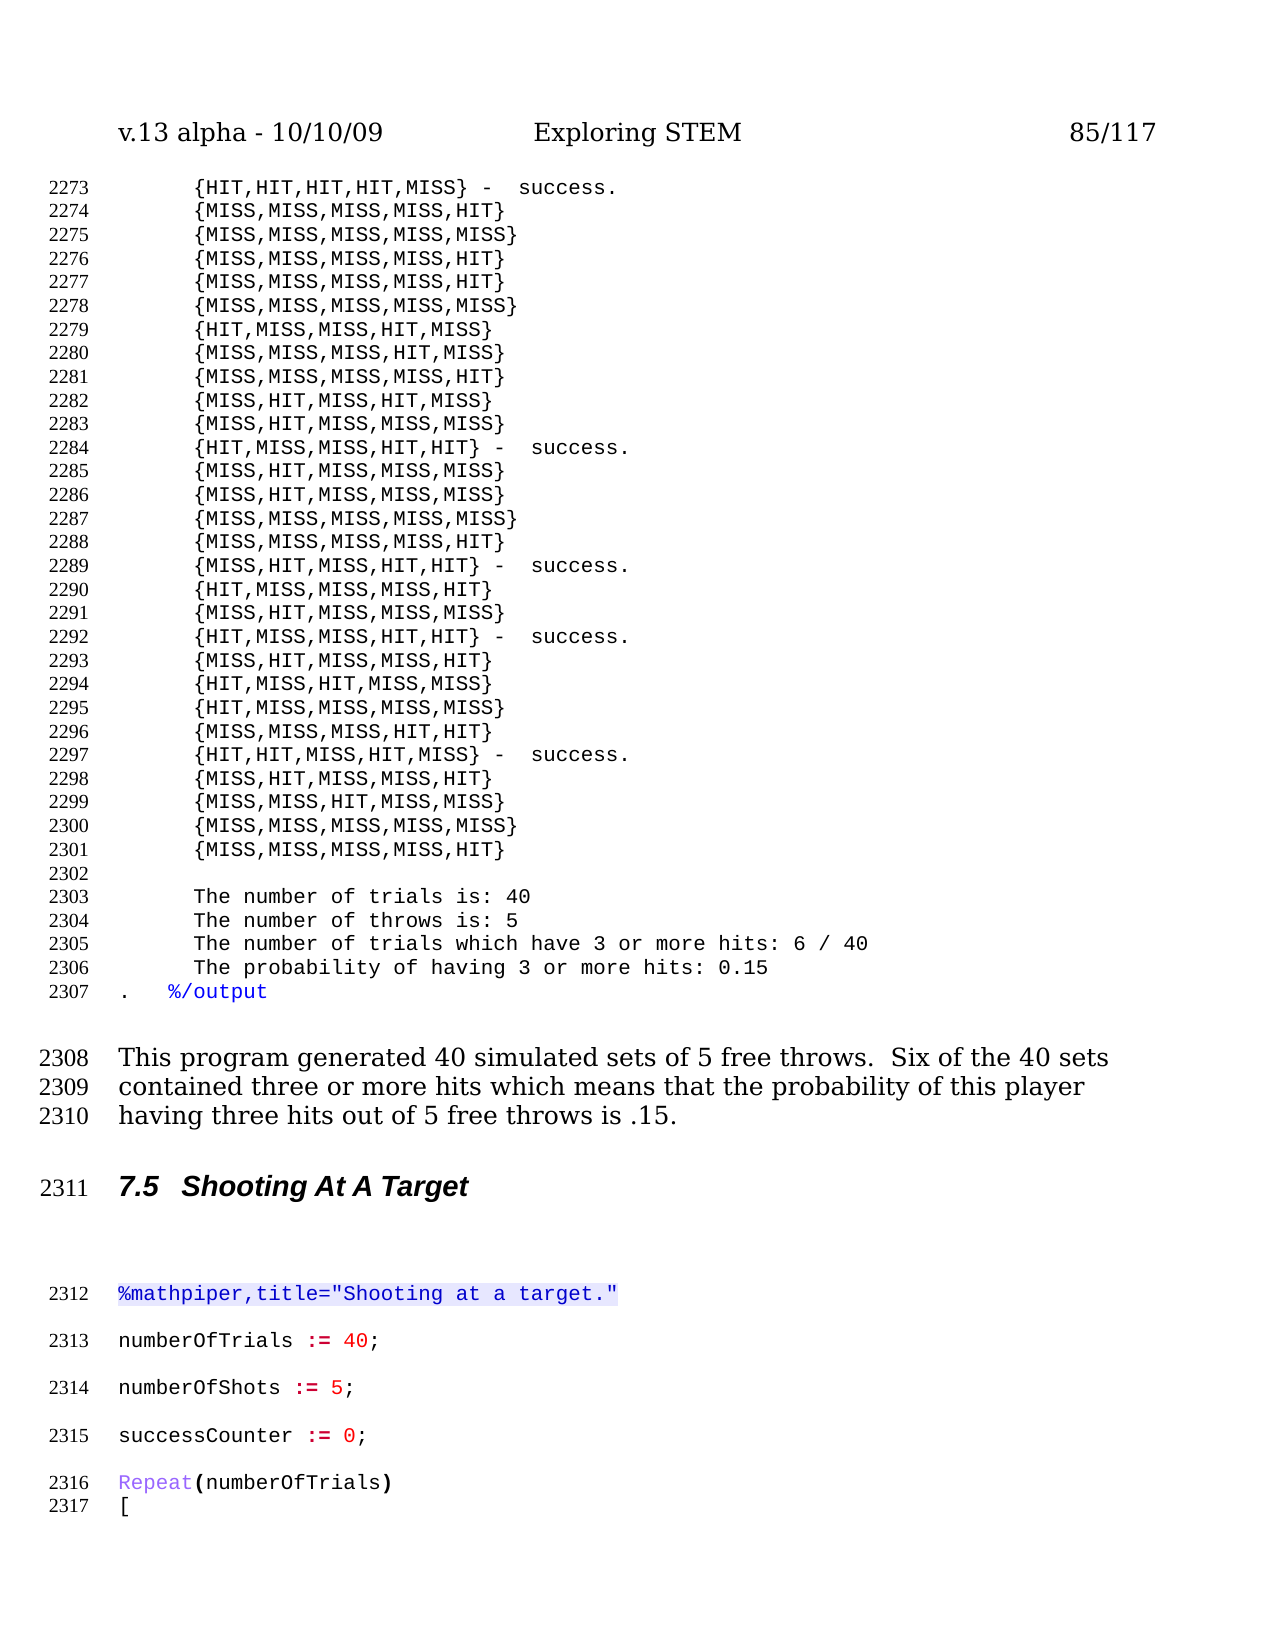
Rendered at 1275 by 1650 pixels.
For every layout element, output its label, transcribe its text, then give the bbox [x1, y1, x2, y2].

text {HIT,MISS,MISS,MISS,HIT} [118, 579, 1157, 602]
text {MISS,HIT,MISS,MISS,HIT} [118, 650, 1157, 673]
text {MISS,MISS,HIT,MISS,MISS} [118, 792, 1157, 815]
text {MISS,MISS,MISS,MISS,MISS} [118, 295, 1157, 319]
text Repeat(numberOfTrials) [118, 1472, 1157, 1496]
text %mathpiper,title="Shooting at a target." [118, 1283, 1157, 1306]
text {MISS,MISS,MISS,MISS,HIT} [118, 839, 1157, 862]
text {HIT,HIT,MISS,HIT,MISS} - success. [118, 744, 1157, 768]
text {MISS,MISS,MISS,HIT,HIT} [118, 721, 1157, 744]
text {MISS,MISS,MISS,MISS,MISS} [118, 224, 1157, 248]
text {HIT,MISS,MISS,MISS,MISS} [118, 697, 1157, 721]
text {MISS,HIT,MISS,HIT,HIT} - success. [118, 555, 1157, 579]
text {MISS,MISS,MISS,MISS,HIT} [118, 531, 1157, 555]
text {MISS,MISS,MISS,MISS,HIT} [118, 366, 1157, 389]
text The number of throws is: 5 [118, 910, 1157, 933]
text {HIT,MISS,MISS,HIT,HIT} - success. [118, 437, 1157, 461]
text . %/output [118, 981, 1157, 1004]
text This program generated 40 simulated sets of 5 free throws. Six of the 40 sets contained three or more hits which means that the probability of this player having three hits out of 5 free throws is .15. [118, 1043, 1157, 1130]
text {MISS,MISS,MISS,MISS,HIT} [118, 200, 1157, 224]
text {HIT,MISS,MISS,HIT,MISS} [118, 319, 1157, 342]
text {HIT,MISS,MISS,HIT,HIT} - success. [118, 626, 1157, 650]
text {MISS,MISS,MISS,MISS,HIT} [118, 271, 1157, 295]
text {MISS,MISS,MISS,HIT,MISS} [118, 342, 1157, 366]
text {MISS,HIT,MISS,MISS,MISS} [118, 413, 1157, 437]
text The number of trials is: 40 [118, 886, 1157, 910]
text {MISS,HIT,MISS,MISS,MISS} [118, 461, 1157, 484]
text {MISS,HIT,MISS,HIT,MISS} [118, 389, 1157, 413]
text numberOfShots := 5; [118, 1377, 1157, 1401]
text The number of trials which have 3 or more hits: 6 / 40 [118, 933, 1157, 957]
text {HIT,HIT,HIT,HIT,MISS} - success. [118, 177, 1157, 200]
text The probability of having 3 or more hits: 0.15 [118, 957, 1157, 981]
text {HIT,MISS,HIT,MISS,MISS} [118, 673, 1157, 697]
text {MISS,MISS,MISS,MISS,MISS} [118, 508, 1157, 531]
text {MISS,MISS,MISS,MISS,HIT} [118, 248, 1157, 271]
subtitle Shooting At A Target [118, 1169, 1157, 1203]
text [ [118, 1496, 1157, 1519]
text {MISS,HIT,MISS,MISS,MISS} [118, 602, 1157, 626]
text {MISS,HIT,MISS,MISS,MISS} [118, 484, 1157, 508]
text numberOfTrials := 40; [118, 1330, 1157, 1354]
text {MISS,HIT,MISS,MISS,HIT} [118, 768, 1157, 792]
text successCounter := 0; [118, 1424, 1157, 1448]
text {MISS,MISS,MISS,MISS,MISS} [118, 815, 1157, 839]
